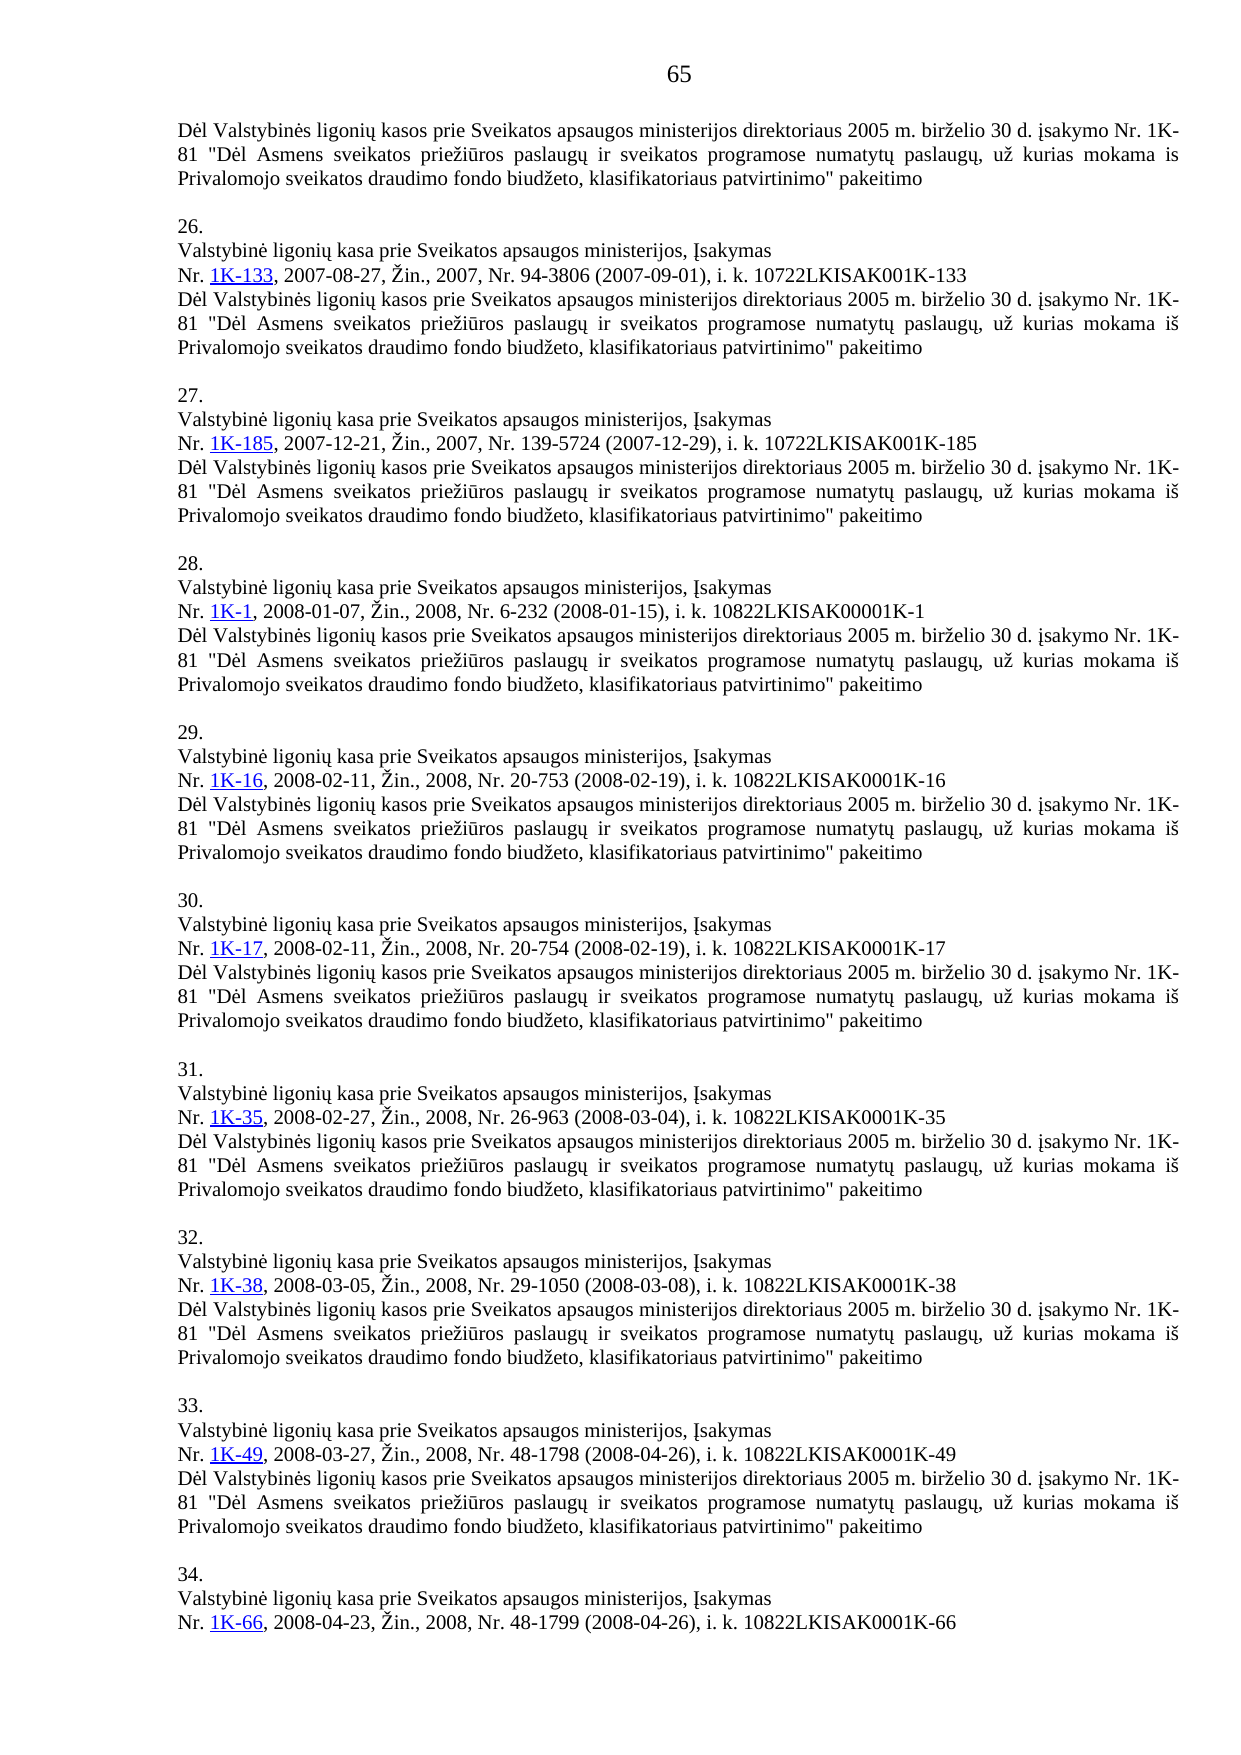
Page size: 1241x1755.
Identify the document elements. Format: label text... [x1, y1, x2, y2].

text 30. [177, 888, 1181, 912]
text Dėl Valstybinės ligonių kasos prie Sveikatos apsaugos ministerijos direktoriaus 2005 m. birželio 30 d. įsakymo Nr. 1K-81 "Dėl Asmens sveikatos priežiūros paslaugų ir sveikatos programose numatytų paslaugų, už kurias mokama iš Privalomojo sveikatos draudimo fondo biudžeto, klasifikatoriaus patvirtinimo" pakeitimo [177, 1297, 1181, 1369]
text Dėl Valstybinės ligonių kasos prie Sveikatos apsaugos ministerijos direktoriaus 2005 m. birželio 30 d. įsakymo Nr. 1K-81 "Dėl Asmens sveikatos priežiūros paslaugų ir sveikatos programose numatytų paslaugų, už kurias mokama iš Privalomojo sveikatos draudimo fondo biudžeto, klasifikatoriaus patvirtinimo" pakeitimo [177, 1466, 1181, 1538]
text 29. [177, 720, 1181, 744]
text Valstybinė ligonių kasa prie Sveikatos apsaugos ministerijos, Įsakymas [177, 744, 1181, 768]
text Valstybinė ligonių kasa prie Sveikatos apsaugos ministerijos, Įsakymas [177, 238, 1181, 262]
text 32. [177, 1225, 1181, 1249]
text Nr. 1K-16, 2008-02-11, Žin., 2008, Nr. 20-753 (2008-02-19), i. k. 10822LKISAK0001K-16 [177, 768, 1181, 792]
text 31. [177, 1057, 1181, 1081]
text 28. [177, 551, 1181, 575]
text Dėl Valstybinės ligonių kasos prie Sveikatos apsaugos ministerijos direktoriaus 2005 m. birželio 30 d. įsakymo Nr. 1K-81 "Dėl Asmens sveikatos priežiūros paslaugų ir sveikatos programose numatytų paslaugų, už kurias mokama iš Privalomojo sveikatos draudimo fondo biudžeto, klasifikatoriaus patvirtinimo" pakeitimo [177, 792, 1181, 864]
text Valstybinė ligonių kasa prie Sveikatos apsaugos ministerijos, Įsakymas [177, 1417, 1181, 1442]
text Nr. 1K-17, 2008-02-11, Žin., 2008, Nr. 20-754 (2008-02-19), i. k. 10822LKISAK0001K-17 [177, 936, 1181, 960]
text Valstybinė ligonių kasa prie Sveikatos apsaugos ministerijos, Įsakymas [177, 407, 1181, 431]
text 33. [177, 1393, 1181, 1417]
text Valstybinė ligonių kasa prie Sveikatos apsaugos ministerijos, Įsakymas [177, 1081, 1181, 1105]
text Nr. 1K-66, 2008-04-23, Žin., 2008, Nr. 48-1799 (2008-04-26), i. k. 10822LKISAK0001K-66 [177, 1610, 1181, 1634]
text Dėl Valstybinės ligonių kasos prie Sveikatos apsaugos ministerijos direktoriaus 2005 m. birželio 30 d. įsakymo Nr. 1K-81 "Dėl Asmens sveikatos priežiūros paslaugų ir sveikatos programose numatytų paslaugų, už kurias mokama iš Privalomojo sveikatos draudimo fondo biudžeto, klasifikatoriaus patvirtinimo" pakeitimo [177, 287, 1181, 359]
text Valstybinė ligonių kasa prie Sveikatos apsaugos ministerijos, Įsakymas [177, 575, 1181, 599]
text Dėl Valstybinės ligonių kasos prie Sveikatos apsaugos ministerijos direktoriaus 2005 m. birželio 30 d. įsakymo Nr. 1K-81 "Dėl Asmens sveikatos priežiūros paslaugų ir sveikatos programose numatytų paslaugų, už kurias mokama is Privalomojo sveikatos draudimo fondo biudžeto, klasifikatoriaus patvirtinimo" pakeitimo [177, 118, 1181, 190]
text 34. [177, 1562, 1181, 1586]
text Valstybinė ligonių kasa prie Sveikatos apsaugos ministerijos, Įsakymas [177, 1586, 1181, 1610]
text Nr. 1K-185, 2007-12-21, Žin., 2007, Nr. 139-5724 (2007-12-29), i. k. 10722LKISAK001K-185 [177, 431, 1181, 455]
text Valstybinė ligonių kasa prie Sveikatos apsaugos ministerijos, Įsakymas [177, 1249, 1181, 1273]
text Dėl Valstybinės ligonių kasos prie Sveikatos apsaugos ministerijos direktoriaus 2005 m. birželio 30 d. įsakymo Nr. 1K-81 "Dėl Asmens sveikatos priežiūros paslaugų ir sveikatos programose numatytų paslaugų, už kurias mokama iš Privalomojo sveikatos draudimo fondo biudžeto, klasifikatoriaus patvirtinimo" pakeitimo [177, 960, 1181, 1032]
text Dėl Valstybinės ligonių kasos prie Sveikatos apsaugos ministerijos direktoriaus 2005 m. birželio 30 d. įsakymo Nr. 1K-81 "Dėl Asmens sveikatos priežiūros paslaugų ir sveikatos programose numatytų paslaugų, už kurias mokama iš Privalomojo sveikatos draudimo fondo biudžeto, klasifikatoriaus patvirtinimo" pakeitimo [177, 623, 1181, 696]
text Valstybinė ligonių kasa prie Sveikatos apsaugos ministerijos, Įsakymas [177, 912, 1181, 936]
text Nr. 1K-35, 2008-02-27, Žin., 2008, Nr. 26-963 (2008-03-04), i. k. 10822LKISAK0001K-35 [177, 1105, 1181, 1129]
text 26. [177, 214, 1181, 238]
text Nr. 1K-49, 2008-03-27, Žin., 2008, Nr. 48-1798 (2008-04-26), i. k. 10822LKISAK0001K-49 [177, 1442, 1181, 1466]
text Dėl Valstybinės ligonių kasos prie Sveikatos apsaugos ministerijos direktoriaus 2005 m. birželio 30 d. įsakymo Nr. 1K-81 "Dėl Asmens sveikatos priežiūros paslaugų ir sveikatos programose numatytų paslaugų, už kurias mokama iš Privalomojo sveikatos draudimo fondo biudžeto, klasifikatoriaus patvirtinimo" pakeitimo [177, 455, 1181, 527]
text Nr. 1K-1, 2008-01-07, Žin., 2008, Nr. 6-232 (2008-01-15), i. k. 10822LKISAK00001K-1 [177, 599, 1181, 623]
text Nr. 1K-38, 2008-03-05, Žin., 2008, Nr. 29-1050 (2008-03-08), i. k. 10822LKISAK0001K-38 [177, 1273, 1181, 1297]
text 27. [177, 383, 1181, 407]
text Nr. 1K-133, 2007-08-27, Žin., 2007, Nr. 94-3806 (2007-09-01), i. k. 10722LKISAK001K-133 [177, 262, 1181, 287]
text Dėl Valstybinės ligonių kasos prie Sveikatos apsaugos ministerijos direktoriaus 2005 m. birželio 30 d. įsakymo Nr. 1K-81 "Dėl Asmens sveikatos priežiūros paslaugų ir sveikatos programose numatytų paslaugų, už kurias mokama iš Privalomojo sveikatos draudimo fondo biudžeto, klasifikatoriaus patvirtinimo" pakeitimo [177, 1129, 1181, 1201]
